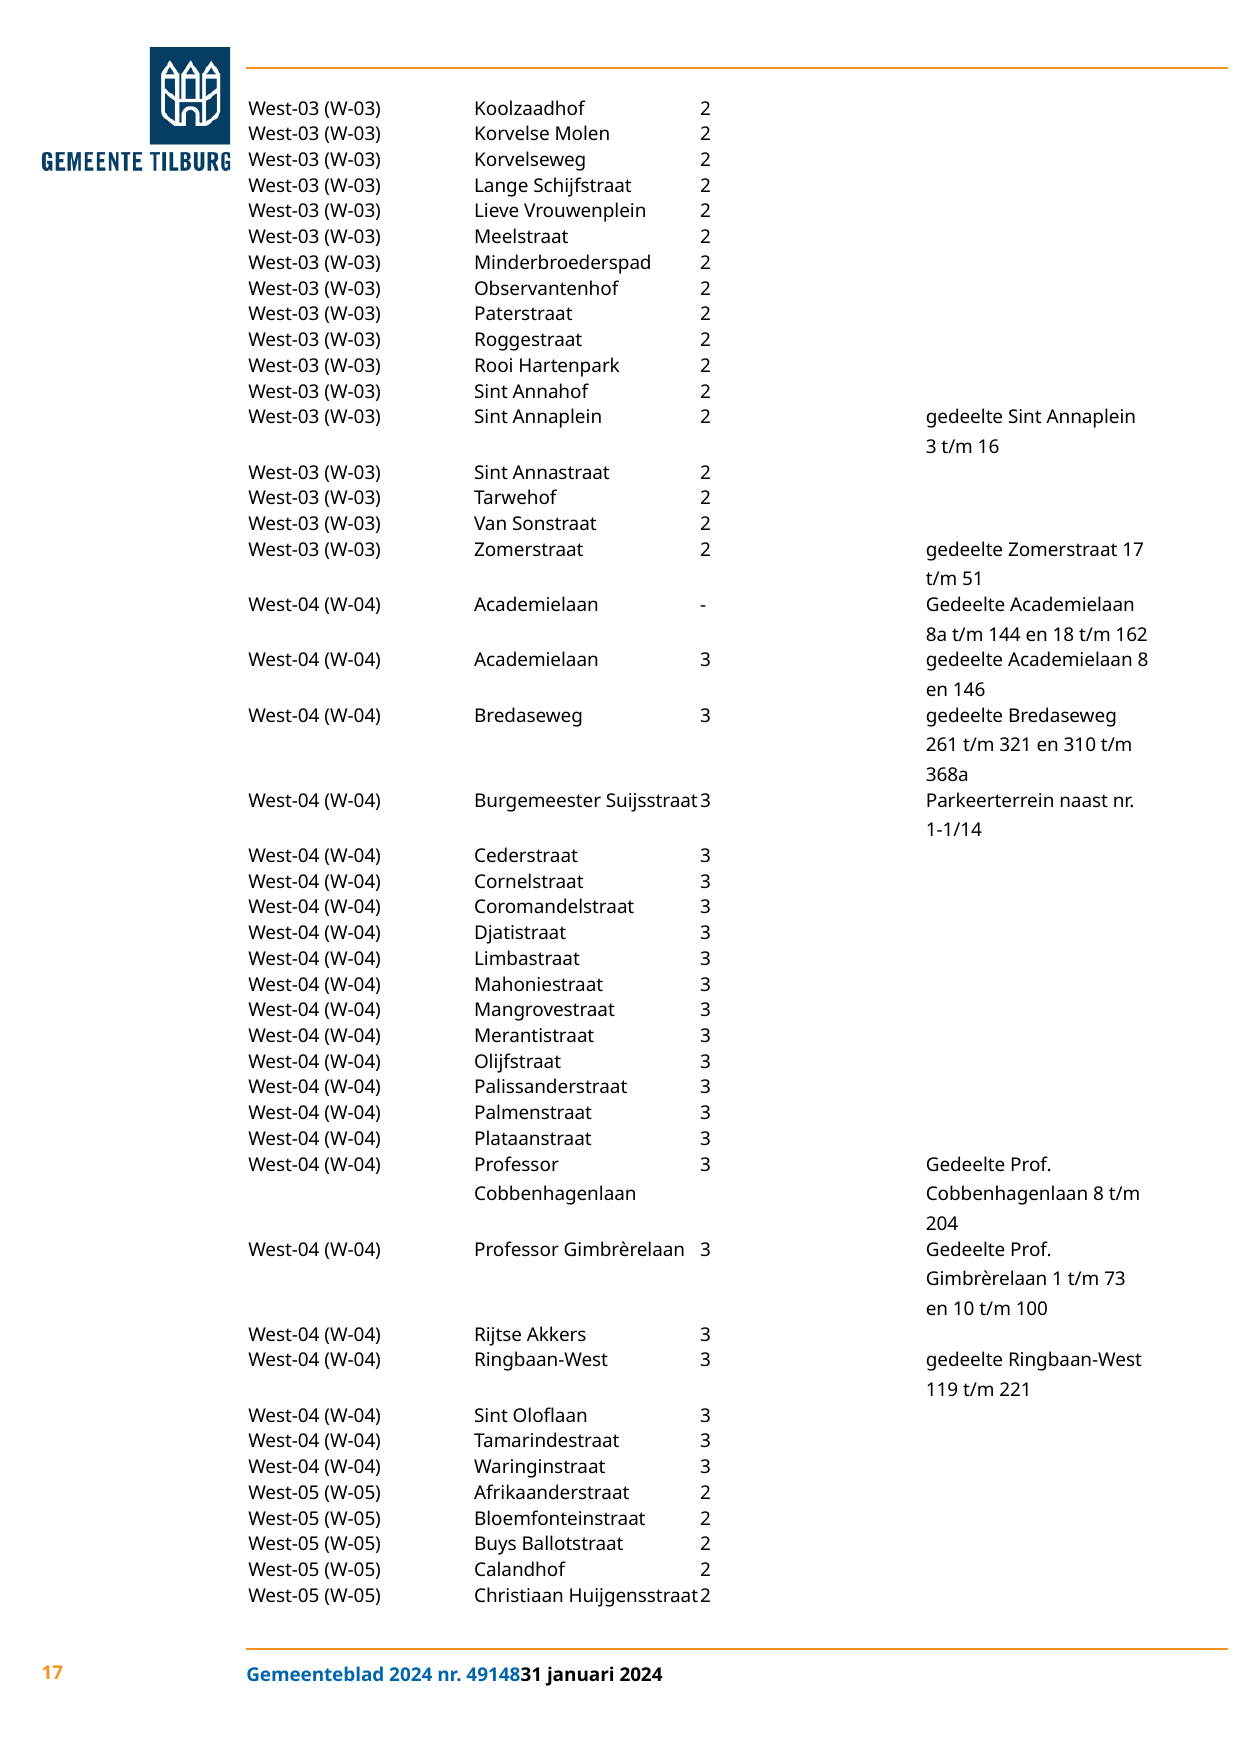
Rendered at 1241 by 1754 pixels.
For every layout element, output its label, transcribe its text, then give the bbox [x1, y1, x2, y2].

table_cell Cederstraat [474, 842, 700, 868]
table_cell 2 [700, 404, 926, 459]
table_cell 2 [700, 536, 926, 591]
table_cell 3 [700, 1022, 926, 1048]
table_cell Coromandelstraat [474, 894, 700, 919]
table_cell West-04 (W-04) [248, 1048, 474, 1074]
table_cell Mangrovestraat [474, 997, 700, 1022]
table_cell Minderbroederspad [474, 249, 700, 275]
table_cell West-04 (W-04) [248, 945, 474, 971]
table_cell 3 [700, 1402, 926, 1427]
table_cell 2 [700, 510, 926, 536]
table_cell [926, 459, 1152, 484]
table_cell [926, 1556, 1152, 1582]
table_cell 3 [700, 702, 926, 787]
table_cell 3 [700, 971, 926, 997]
table_cell 3 [700, 1151, 926, 1236]
table_cell 2 [700, 326, 926, 352]
table_cell [926, 198, 1152, 223]
table_cell [926, 1479, 1152, 1505]
table_cell Professor Cobbenhagenlaan [474, 1151, 700, 1236]
table_cell Burgemeester Suijsstraat [474, 787, 700, 842]
table_cell Parkeerterrein naast nr. 1-1/14 [926, 787, 1152, 842]
table_cell 3 [700, 1125, 926, 1151]
table_cell Limbastraat [474, 945, 700, 971]
table_cell [926, 894, 1152, 919]
table_cell Gedeelte Prof. Cobbenhagenlaan 8 t/m 204 [926, 1151, 1152, 1236]
table_cell West-03 (W-03) [248, 172, 474, 198]
table_cell [926, 842, 1152, 868]
table_cell gedeelte Sint Annaplein 3 t/m 16 [926, 404, 1152, 459]
table_cell West-04 (W-04) [248, 1428, 474, 1453]
table_cell 3 [700, 1346, 926, 1402]
table_cell Palissanderstraat [474, 1074, 700, 1099]
table_cell Lange Schijfstraat [474, 172, 700, 198]
table_cell Koolzaadhof [474, 95, 700, 121]
table_cell [926, 301, 1152, 326]
table_cell 2 [700, 172, 926, 198]
table_cell [926, 1074, 1152, 1099]
table_cell 2 [700, 352, 926, 378]
picture [41, 47, 231, 172]
table_cell Afrikaanderstraat [474, 1479, 700, 1505]
table_cell West-03 (W-03) [248, 352, 474, 378]
table_cell Zomerstraat [474, 536, 700, 591]
table_cell [926, 95, 1152, 121]
table_cell Calandhof [474, 1556, 700, 1582]
table_cell 2 [700, 485, 926, 510]
table_cell [926, 1100, 1152, 1125]
table_cell West-03 (W-03) [248, 510, 474, 536]
table_cell [926, 249, 1152, 275]
table_cell West-03 (W-03) [248, 485, 474, 510]
table_cell [926, 1402, 1152, 1427]
table_cell [926, 1022, 1152, 1048]
table_cell 3 [700, 647, 926, 702]
table_cell 3 [700, 868, 926, 894]
table_cell [926, 1582, 1152, 1608]
table_cell Meelstraat [474, 224, 700, 249]
table_cell Academielaan [474, 591, 700, 647]
table_cell Rijtse Akkers [474, 1321, 700, 1346]
table_cell 2 [700, 1505, 926, 1530]
table_cell West-05 (W-05) [248, 1582, 474, 1608]
table_cell West-03 (W-03) [248, 459, 474, 484]
table_cell West-04 (W-04) [248, 894, 474, 919]
table_cell 2 [700, 1530, 926, 1556]
table_cell [926, 121, 1152, 146]
table_cell gedeelte Zomerstraat 17 t/m 51 [926, 536, 1152, 591]
table_cell West-05 (W-05) [248, 1556, 474, 1582]
table_cell Paterstraat [474, 301, 700, 326]
table_cell 2 [700, 249, 926, 275]
table_cell West-03 (W-03) [248, 326, 474, 352]
table_cell [926, 1125, 1152, 1151]
table_cell West-03 (W-03) [248, 121, 474, 146]
table_cell West-04 (W-04) [248, 868, 474, 894]
table_cell [926, 172, 1152, 198]
table_cell West-04 (W-04) [248, 842, 474, 868]
table_cell West-04 (W-04) [248, 1125, 474, 1151]
table_cell 3 [700, 1428, 926, 1453]
table_cell [926, 510, 1152, 536]
table_cell Professor Gimbrèrelaan [474, 1236, 700, 1321]
table_cell West-04 (W-04) [248, 1100, 474, 1125]
table_cell [926, 1505, 1152, 1530]
table_cell [926, 378, 1152, 403]
table_cell West-05 (W-05) [248, 1530, 474, 1556]
table_cell 3 [700, 919, 926, 945]
table_cell 3 [700, 1453, 926, 1479]
table_cell [926, 1530, 1152, 1556]
table_cell Christiaan Huijgensstraat [474, 1582, 700, 1608]
table_cell 2 [700, 146, 926, 172]
table_cell Academielaan [474, 647, 700, 702]
table_cell West-03 (W-03) [248, 404, 474, 459]
table_cell 2 [700, 224, 926, 249]
table_cell West-03 (W-03) [248, 95, 474, 121]
table_cell Cornelstraat [474, 868, 700, 894]
table_cell Tarwehof [474, 485, 700, 510]
table_cell Sint Oloflaan [474, 1402, 700, 1427]
table_cell Korvelse Molen [474, 121, 700, 146]
table_cell Sint Annastraat [474, 459, 700, 484]
table_cell [926, 224, 1152, 249]
table_cell [926, 352, 1152, 378]
table_cell West-04 (W-04) [248, 591, 474, 647]
table_cell Plataanstraat [474, 1125, 700, 1151]
table_cell 3 [700, 997, 926, 1022]
table_cell West-04 (W-04) [248, 702, 474, 787]
table_cell West-03 (W-03) [248, 198, 474, 223]
table_cell 2 [700, 378, 926, 403]
table_cell 3 [700, 1074, 926, 1099]
table_cell West-03 (W-03) [248, 301, 474, 326]
table_cell Bredaseweg [474, 702, 700, 787]
table_cell 2 [700, 1479, 926, 1505]
table_cell West-04 (W-04) [248, 1346, 474, 1402]
table_cell 3 [700, 1236, 926, 1321]
table_cell West-03 (W-03) [248, 536, 474, 591]
table_cell 2 [700, 1556, 926, 1582]
table_cell [926, 919, 1152, 945]
table_cell Gedeelte Prof. Gimbrèrelaan 1 t/m 73 en 10 t/m 100 [926, 1236, 1152, 1321]
table_cell West-04 (W-04) [248, 1321, 474, 1346]
table_cell 2 [700, 275, 926, 301]
table_cell West-04 (W-04) [248, 997, 474, 1022]
table_cell Roggestraat [474, 326, 700, 352]
table_cell Gedeelte Academielaan 8a t/m 144 en 18 t/m 162 [926, 591, 1152, 647]
table_cell [926, 1428, 1152, 1453]
table_cell - [700, 591, 926, 647]
table_cell [926, 326, 1152, 352]
table_cell 3 [700, 1321, 926, 1346]
table_cell 2 [700, 121, 926, 146]
table_cell 3 [700, 945, 926, 971]
table_cell West-03 (W-03) [248, 378, 474, 403]
table_cell West-04 (W-04) [248, 1402, 474, 1427]
table_cell West-03 (W-03) [248, 224, 474, 249]
table_cell West-04 (W-04) [248, 919, 474, 945]
table_cell 3 [700, 1100, 926, 1125]
table_cell [926, 485, 1152, 510]
table_cell West-04 (W-04) [248, 1453, 474, 1479]
table_cell Sint Annaplein [474, 404, 700, 459]
table_cell West-04 (W-04) [248, 1022, 474, 1048]
table_cell West-03 (W-03) [248, 249, 474, 275]
table_cell 2 [700, 95, 926, 121]
table_cell 2 [700, 1582, 926, 1608]
table_cell Ringbaan-West [474, 1346, 700, 1402]
table_cell [926, 868, 1152, 894]
table_cell Rooi Hartenpark [474, 352, 700, 378]
table_cell West-05 (W-05) [248, 1505, 474, 1530]
table_cell [926, 971, 1152, 997]
table_cell Merantistraat [474, 1022, 700, 1048]
table_cell gedeelte Bredaseweg 261 t/m 321 en 310 t/m 368a [926, 702, 1152, 787]
table_cell West-04 (W-04) [248, 647, 474, 702]
table_cell West-04 (W-04) [248, 787, 474, 842]
table_cell West-04 (W-04) [248, 1151, 474, 1236]
table_cell 2 [700, 301, 926, 326]
table_cell Palmenstraat [474, 1100, 700, 1125]
table_cell [926, 997, 1152, 1022]
table_cell 3 [700, 787, 926, 842]
table_cell West-05 (W-05) [248, 1479, 474, 1505]
table_cell 3 [700, 842, 926, 868]
table_cell Olijfstraat [474, 1048, 700, 1074]
table_cell [926, 945, 1152, 971]
table_cell [926, 1453, 1152, 1479]
table_cell gedeelte Academielaan 8 en 146 [926, 647, 1152, 702]
table_cell [926, 275, 1152, 301]
table_cell [926, 146, 1152, 172]
table_cell 2 [700, 198, 926, 223]
table_cell Mahoniestraat [474, 971, 700, 997]
table_cell Bloemfonteinstraat [474, 1505, 700, 1530]
table_cell West-04 (W-04) [248, 971, 474, 997]
table_cell Lieve Vrouwenplein [474, 198, 700, 223]
table_cell Waringinstraat [474, 1453, 700, 1479]
table_cell West-03 (W-03) [248, 146, 474, 172]
table_cell Buys Ballotstraat [474, 1530, 700, 1556]
table_cell gedeelte Ringbaan-West 119 t/m 221 [926, 1346, 1152, 1402]
table_cell Van Sonstraat [474, 510, 700, 536]
table_cell Korvelseweg [474, 146, 700, 172]
table_cell Tamarindestraat [474, 1428, 700, 1453]
table_cell [926, 1321, 1152, 1346]
table_cell Sint Annahof [474, 378, 700, 403]
table_cell [926, 1048, 1152, 1074]
table_cell West-03 (W-03) [248, 275, 474, 301]
table_cell 2 [700, 459, 926, 484]
table_cell Djatistraat [474, 919, 700, 945]
table_cell West-04 (W-04) [248, 1236, 474, 1321]
table_cell Observantenhof [474, 275, 700, 301]
table_cell 3 [700, 894, 926, 919]
table_cell 3 [700, 1048, 926, 1074]
table_cell West-04 (W-04) [248, 1074, 474, 1099]
